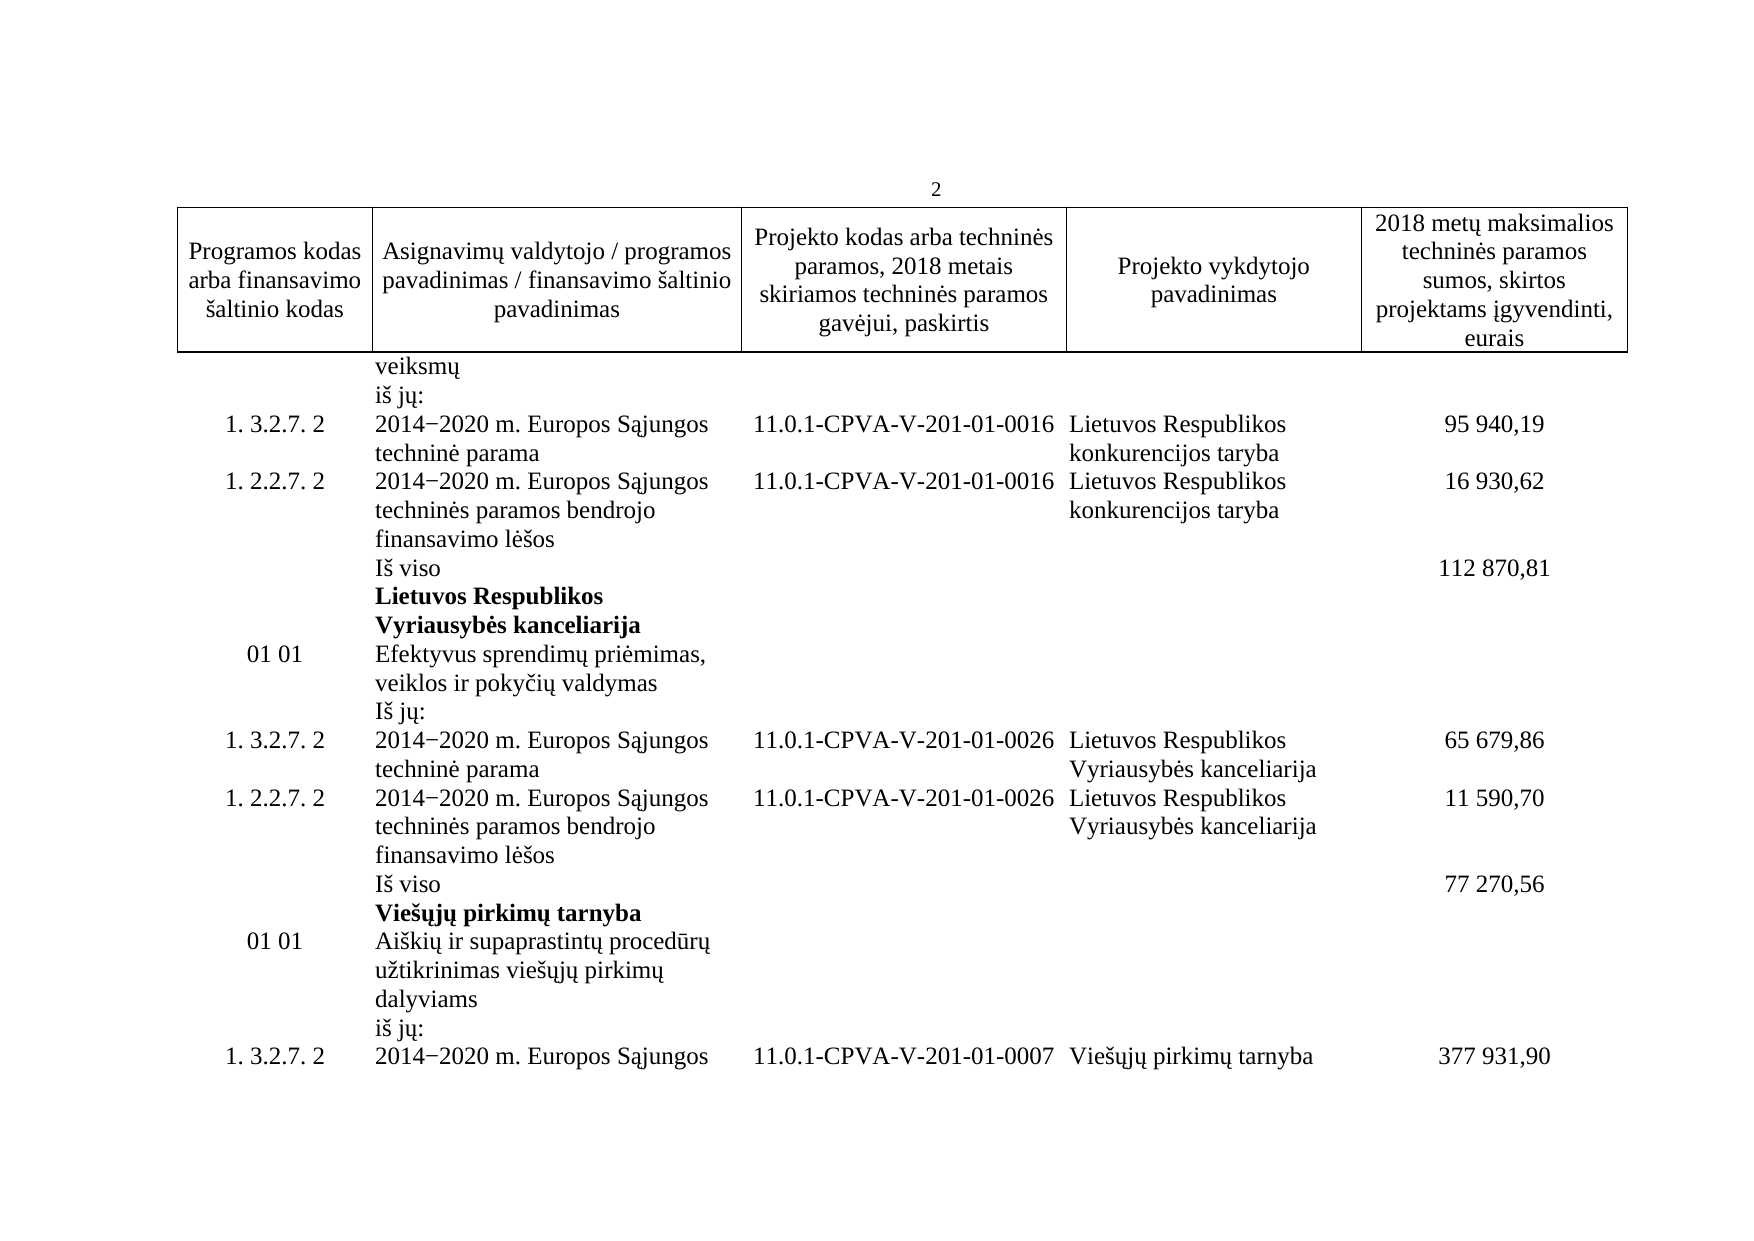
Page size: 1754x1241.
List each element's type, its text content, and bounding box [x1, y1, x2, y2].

table_header Projekto kodas arba techninės paramos, 2018 metais skiriamos techninės paramos gavėjui, paskirtis [742, 208, 1066, 351]
table_cell [177, 696, 372, 725]
table_cell 77 270,56 [1361, 869, 1627, 898]
table_cell Viešųjų pirkimų tarnyba [372, 898, 741, 926]
table_cell [1361, 639, 1627, 696]
table_cell 01 01 [177, 926, 372, 1013]
table_cell 2014−2020 m. Europos Sąjungos techninė parama [372, 725, 741, 783]
table_cell [1361, 898, 1627, 926]
table_header Projekto vykdytojo pavadinimas [1067, 208, 1361, 351]
table_cell 16 930,62 [1361, 466, 1627, 553]
table_cell 1. 2.2.7. 2 [177, 783, 372, 869]
table_cell [1066, 898, 1361, 926]
table_cell [741, 639, 1066, 696]
table_cell Lietuvos Respublikos Vyriausybės kanceliarija [1066, 783, 1361, 869]
table_cell iš jų: [372, 1013, 741, 1041]
table_cell [177, 581, 372, 639]
table_cell [177, 380, 372, 409]
table_cell 65 679,86 [1361, 725, 1627, 783]
table_cell Aiškių ir supaprastintų procedūrų užtikrinimas viešųjų pirkimų dalyviams [372, 926, 741, 1013]
table_cell [1361, 926, 1627, 1013]
table_cell [1361, 1013, 1627, 1041]
table_cell [1066, 380, 1361, 409]
table_cell Iš jų: [372, 696, 741, 725]
table_cell 112 870,81 [1361, 553, 1627, 581]
table_cell [1361, 380, 1627, 409]
table_cell [1066, 1013, 1361, 1041]
table_cell Lietuvos Respublikos Vyriausybės kanceliarija [372, 581, 741, 639]
table_cell Lietuvos Respublikos konkurencijos taryba [1066, 409, 1361, 466]
table_cell Efektyvus sprendimų priėmimas, veiklos ir pokyčių valdymas [372, 639, 741, 696]
table_cell [1361, 581, 1627, 639]
table_cell 1. 2.2.7. 2 [177, 466, 372, 553]
table_cell [741, 898, 1066, 926]
table_cell 377 931,90 [1361, 1041, 1627, 1070]
table_cell 11 590,70 [1361, 783, 1627, 869]
table_cell 1. 3.2.7. 2 [177, 409, 372, 466]
table_cell 11.0.1-CPVA-V-201-01-0007 [741, 1041, 1066, 1070]
table_cell 11.0.1-CPVA-V-201-01-0026 [741, 725, 1066, 783]
table_cell [1066, 696, 1361, 725]
table_cell [177, 553, 372, 581]
table_cell [1066, 869, 1361, 898]
table_cell [741, 926, 1066, 1013]
table_cell 1. 3.2.7. 2 [177, 1041, 372, 1070]
table_cell [741, 380, 1066, 409]
table_cell [741, 353, 1066, 380]
table_cell 2014−2020 m. Europos Sąjungos [372, 1041, 741, 1070]
table_cell [177, 869, 372, 898]
table_cell [1066, 353, 1361, 380]
table_cell Iš viso [372, 553, 741, 581]
table_cell [1066, 553, 1361, 581]
table_cell 2014−2020 m. Europos Sąjungos techninė parama [372, 409, 741, 466]
table_cell [741, 1013, 1066, 1041]
table_header Programos kodas arba finansavimo šaltinio kodas [178, 208, 372, 351]
table_cell [741, 696, 1066, 725]
table_cell 11.0.1-CPVA-V-201-01-0016 [741, 466, 1066, 553]
table_cell 2014−2020 m. Europos Sąjungos techninės paramos bendrojo finansavimo lėšos [372, 783, 741, 869]
table_cell [1066, 926, 1361, 1013]
table_cell 95 940,19 [1361, 409, 1627, 466]
table_cell Viešųjų pirkimų tarnyba [1066, 1041, 1361, 1070]
table_cell Lietuvos Respublikos konkurencijos taryba [1066, 466, 1361, 553]
table_cell 11.0.1-CPVA-V-201-01-0016 [741, 409, 1066, 466]
table_header 2018 metų maksimalios techninės paramos sumos, skirtos projektams įgyvendinti, eurais [1362, 208, 1627, 351]
table_cell iš jų: [372, 380, 741, 409]
table_header Asignavimų valdytojo / programos pavadinimas / finansavimo šaltinio pavadinimas [373, 208, 741, 351]
table_cell 01 01 [177, 639, 372, 696]
table_cell [177, 1013, 372, 1041]
table_cell veiksmų [372, 353, 741, 380]
table_cell Lietuvos Respublikos Vyriausybės kanceliarija [1066, 725, 1361, 783]
table_cell [741, 581, 1066, 639]
table_cell 11.0.1-CPVA-V-201-01-0026 [741, 783, 1066, 869]
table_cell [1361, 696, 1627, 725]
table_cell [177, 353, 372, 380]
table_cell [741, 553, 1066, 581]
table_cell [177, 898, 372, 926]
table_cell [741, 869, 1066, 898]
table_cell [1361, 353, 1627, 380]
table_cell 1. 3.2.7. 2 [177, 725, 372, 783]
table_cell Iš viso [372, 869, 741, 898]
table_cell 2014−2020 m. Europos Sąjungos techninės paramos bendrojo finansavimo lėšos [372, 466, 741, 553]
table_cell [1066, 581, 1361, 639]
table_cell [1066, 639, 1361, 696]
